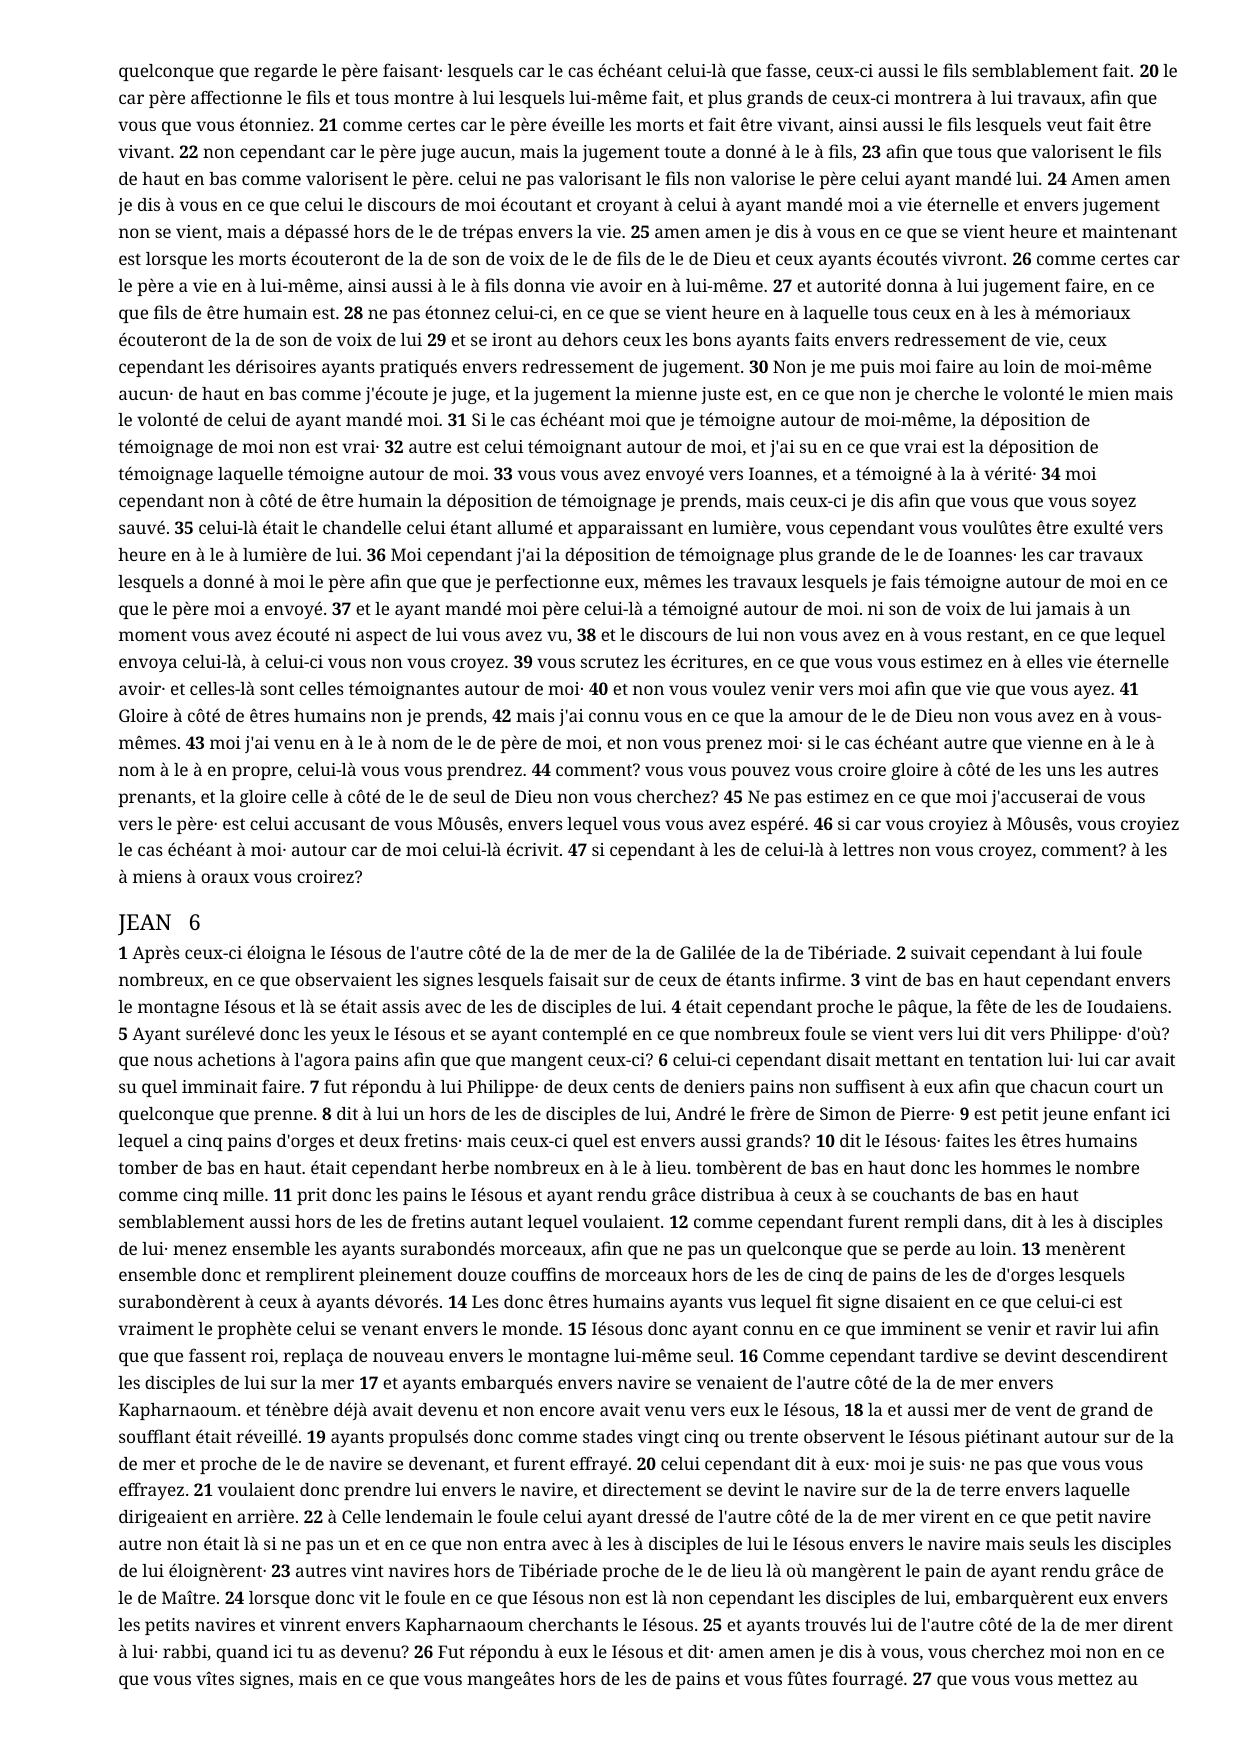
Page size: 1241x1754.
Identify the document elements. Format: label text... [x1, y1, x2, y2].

text quelconque que regarde le père faisant· lesquels car le cas échéant celui-là que fasse, ceux-ci aussi le fils semblablement fait. 20 le car père affectionne le fils et tous montre à lui lesquels lui-même fait, et plus grands de ceux-ci montrera à lui travaux, afin que vous que vous étonniez. 21 comme certes car le père éveille les morts et fait être vivant, ainsi aussi le fils lesquels veut fait être vivant. 22 non cependant car le père juge aucun, mais la jugement toute a donné à le à fils, 23 afin que tous que valorisent le fils de haut en bas comme valorisent le père. celui ne pas valorisant le fils non valorise le père celui ayant mandé lui. 24 Amen amen je dis à vous en ce que celui le discours de moi écoutant et croyant à celui à ayant mandé moi a vie éternelle et envers jugement non se vient, mais a dépassé hors de le de trépas envers la vie. 25 amen amen je dis à vous en ce que se vient heure et maintenant est lorsque les morts écouteront de la de son de voix de le de fils de le de Dieu et ceux ayants écoutés vivront. 26 comme certes car le père a vie en à lui-même, ainsi aussi à le à fils donna vie avoir en à lui-même. 27 et autorité donna à lui jugement faire, en ce que fils de être humain est. 28 ne pas étonnez celui-ci, en ce que se vient heure en à laquelle tous ceux en à les à mémoriaux écouteront de la de son de voix de lui 29 et se iront au dehors ceux les bons ayants faits envers redressement de vie, ceux cependant les dérisoires ayants pratiqués envers redressement de jugement. 30 Non je me puis moi faire au loin de moi-même aucun· de haut en bas comme j'écoute je juge, et la jugement la mienne juste est, en ce que non je cherche le volonté le mien mais le volonté de celui de ayant mandé moi. 31 Si le cas échéant moi que je témoigne autour de moi-même, la déposition de témoignage de moi non est vrai· 32 autre est celui témoignant autour de moi, et j'ai su en ce que vrai est la déposition de témoignage laquelle témoigne autour de moi. 33 vous vous avez envoyé vers Ioannes, et a témoigné à la à vérité· 34 moi cependant non à côté de être humain la déposition de témoignage je prends, mais ceux-ci je dis afin que vous que vous soyez sauvé. 35 celui-là était le chandelle celui étant allumé et apparaissant en lumière, vous cependant vous voulûtes être exulté vers heure en à le à lumière de lui. 36 Moi cependant j'ai la déposition de témoignage plus grande de le de Ioannes· les car travaux lesquels a donné à moi le père afin que que je perfectionne eux, mêmes les travaux lesquels je fais témoigne autour de moi en ce que le père moi a envoyé. 37 et le ayant mandé moi père celui-là a témoigné autour de moi. ni son de voix de lui jamais à un moment vous avez écouté ni aspect de lui vous avez vu, 38 et le discours de lui non vous avez en à vous restant, en ce que lequel envoya celui-là, à celui-ci vous non vous croyez. 39 vous scrutez les écritures, en ce que vous vous estimez en à elles vie éternelle avoir· et celles-là sont celles témoignantes autour de moi· 40 et non vous voulez venir vers moi afin que vie que vous ayez. 41 Gloire à côté de êtres humains non je prends, 42 mais j'ai connu vous en ce que la amour de le de Dieu non vous avez en à vous-mêmes. 43 moi j'ai venu en à le à nom de le de père de moi, et non vous prenez moi· si le cas échéant autre que vienne en à le à nom à le à en propre, celui-là vous vous prendrez. 44 comment? vous vous pouvez vous croire gloire à côté de les uns les autres prenants, et la gloire celle à côté de le de seul de Dieu non vous cherchez? 45 Ne pas estimez en ce que moi j'accuserai de vous vers le père· est celui accusant de vous Môusês, envers lequel vous vous avez espéré. 46 si car vous croyiez à Môusês, vous croyiez le cas échéant à moi· autour car de moi celui-là écrivit. 47 si cependant à les de celui-là à lettres non vous croyez, comment? à les à miens à oraux vous croirez? [118, 59, 1181, 889]
text 1 Après ceux-ci éloigna le Iésous de l'autre côté de la de mer de la de Galilée de la de Tibériade. 2 suivait cependant à lui foule nombreux, en ce que observaient les signes lesquels faisait sur de ceux de étants infirme. 3 vint de bas en haut cependant envers le montagne Iésous et là se était assis avec de les de disciples de lui. 4 était cependant proche le pâque, la fête de les de Ioudaiens. 5 Ayant surélevé donc les yeux le Iésous et se ayant contemplé en ce que nombreux foule se vient vers lui dit vers Philippe· d'où? que nous achetions à l'agora pains afin que que mangent ceux-ci? 6 celui-ci cependant disait mettant en tentation lui· lui car avait su quel imminait faire. 7 fut répondu à lui Philippe· de deux cents de deniers pains non suffisent à eux afin que chacun court un quelconque que prenne. 8 dit à lui un hors de les de disciples de lui, André le frère de Simon de Pierre· 9 est petit jeune enfant ici lequel a cinq pains d'orges et deux fretins· mais ceux-ci quel est envers aussi grands? 10 dit le Iésous· faites les êtres humains tomber de bas en haut. était cependant herbe nombreux en à le à lieu. tombèrent de bas en haut donc les hommes le nombre comme cinq mille. 11 prit donc les pains le Iésous et ayant rendu grâce distribua à ceux à se couchants de bas en haut semblablement aussi hors de les de fretins autant lequel voulaient. 12 comme cependant furent rempli dans, dit à les à disciples de lui· menez ensemble les ayants surabondés morceaux, afin que ne pas un quelconque que se perde au loin. 13 menèrent ensemble donc et remplirent pleinement douze couffins de morceaux hors de les de cinq de pains de les de d'orges lesquels surabondèrent à ceux à ayants dévorés. 14 Les donc êtres humains ayants vus lequel fit signe disaient en ce que celui-ci est vraiment le prophète celui se venant envers le monde. 15 Iésous donc ayant connu en ce que imminent se venir et ravir lui afin que que fassent roi, replaça de nouveau envers le montagne lui-même seul. 16 Comme cependant tardive se devint descendirent les disciples de lui sur la mer 17 et ayants embarqués envers navire se venaient de l'autre côté de la de mer envers Kapharnaoum. et ténèbre déjà avait devenu et non encore avait venu vers eux le Iésous, 18 la et aussi mer de vent de grand de soufflant était réveillé. 19 ayants propulsés donc comme stades vingt cinq ou trente observent le Iésous piétinant autour sur de la de mer et proche de le de navire se devenant, et furent effrayé. 20 celui cependant dit à eux· moi je suis· ne pas que vous vous effrayez. 21 voulaient donc prendre lui envers le navire, et directement se devint le navire sur de la de terre envers laquelle dirigeaient en arrière. 22 à Celle lendemain le foule celui ayant dressé de l'autre côté de la de mer virent en ce que petit navire autre non était là si ne pas un et en ce que non entra avec à les à disciples de lui le Iésous envers le navire mais seuls les disciples de lui éloignèrent· 23 autres vint navires hors de Tibériade proche de le de lieu là où mangèrent le pain de ayant rendu grâce de le de Maître. 24 lorsque donc vit le foule en ce que Iésous non est là non cependant les disciples de lui, embarquèrent eux envers les petits navires et vinrent envers Kapharnaoum cherchants le Iésous. 25 et ayants trouvés lui de l'autre côté de la de mer dirent à lui· rabbi, quand ici tu as devenu? 26 Fut répondu à eux le Iésous et dit· amen amen je dis à vous, vous cherchez moi non en ce que vous vîtes signes, mais en ce que vous mangeâtes hors de les de pains et vous fûtes fourragé. 27 que vous vous mettez au [118, 941, 1181, 1690]
text JEAN 6 [118, 907, 1181, 937]
